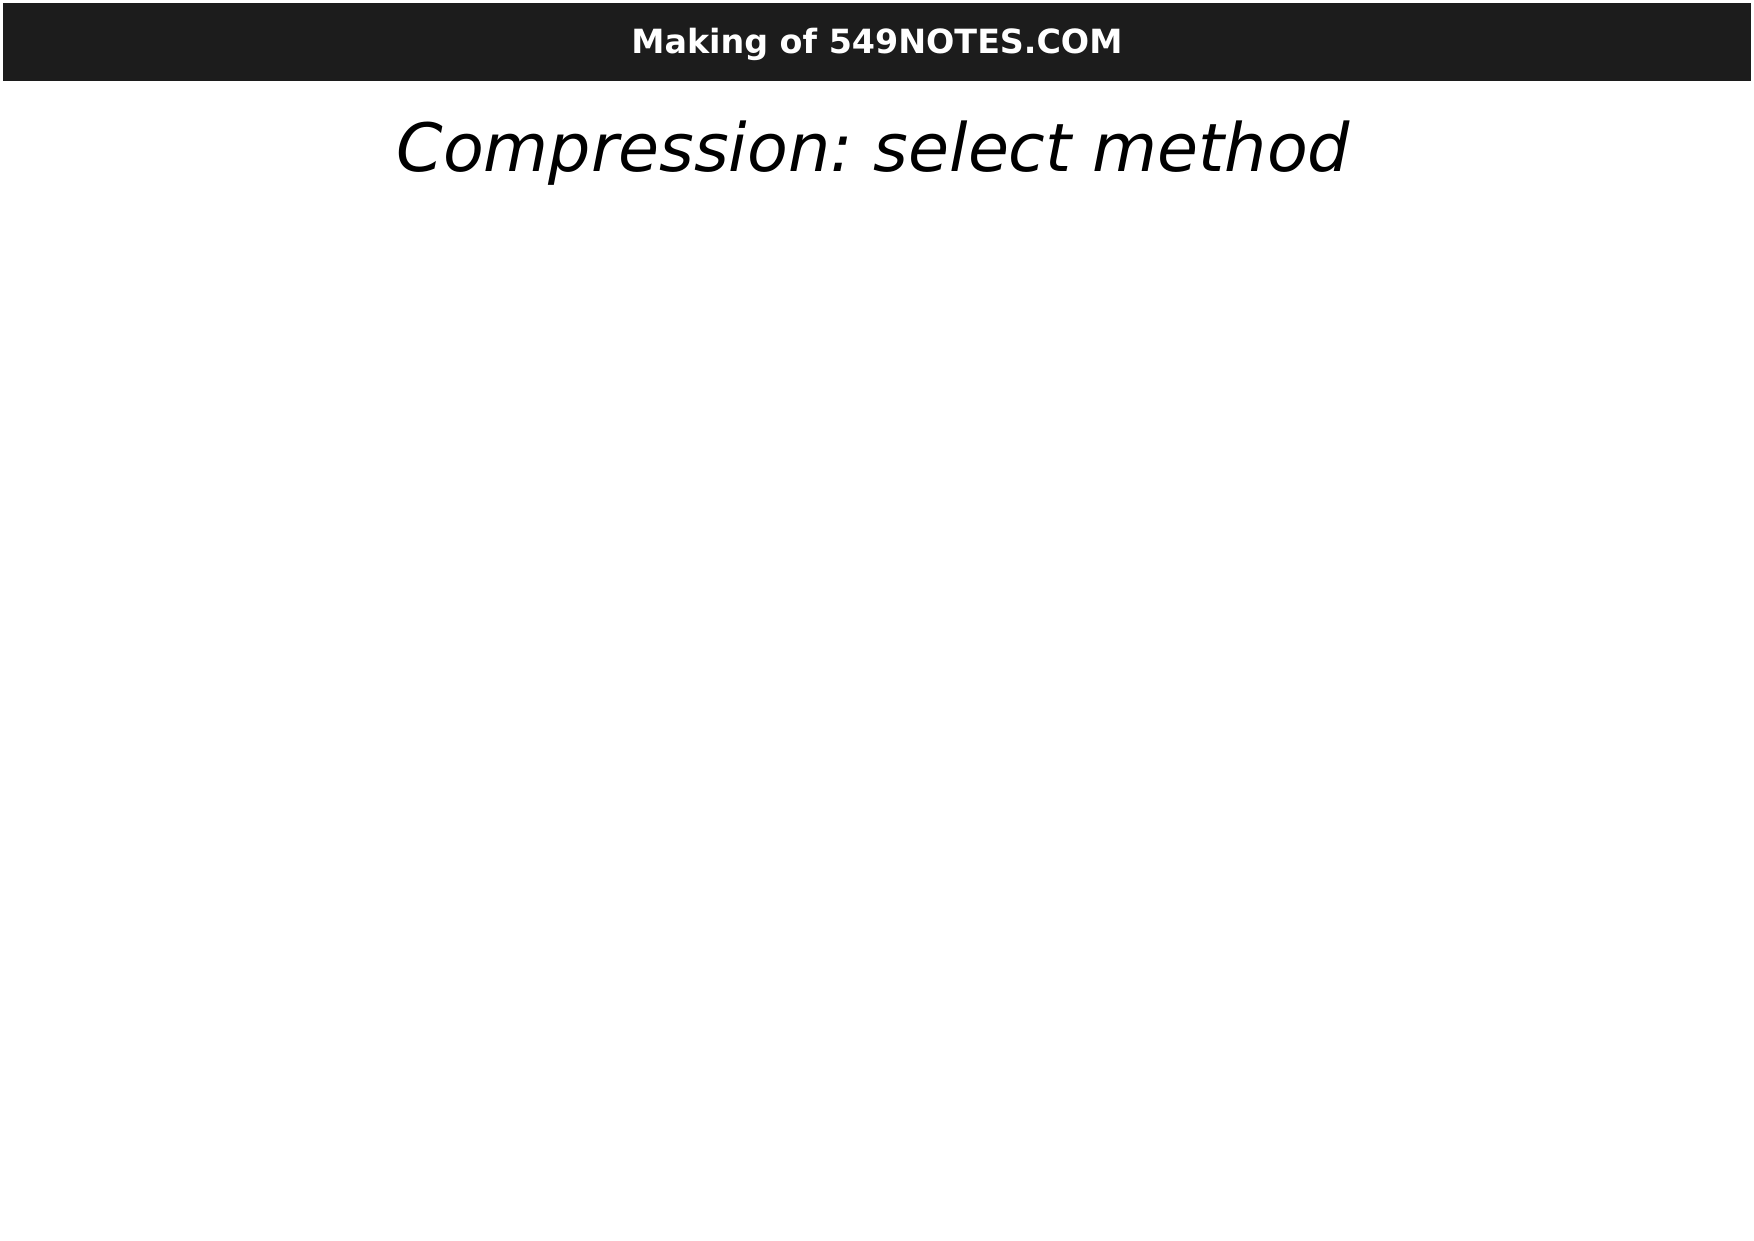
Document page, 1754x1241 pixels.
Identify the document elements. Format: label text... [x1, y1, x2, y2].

text Compression: select method [3, 110, 1751, 188]
